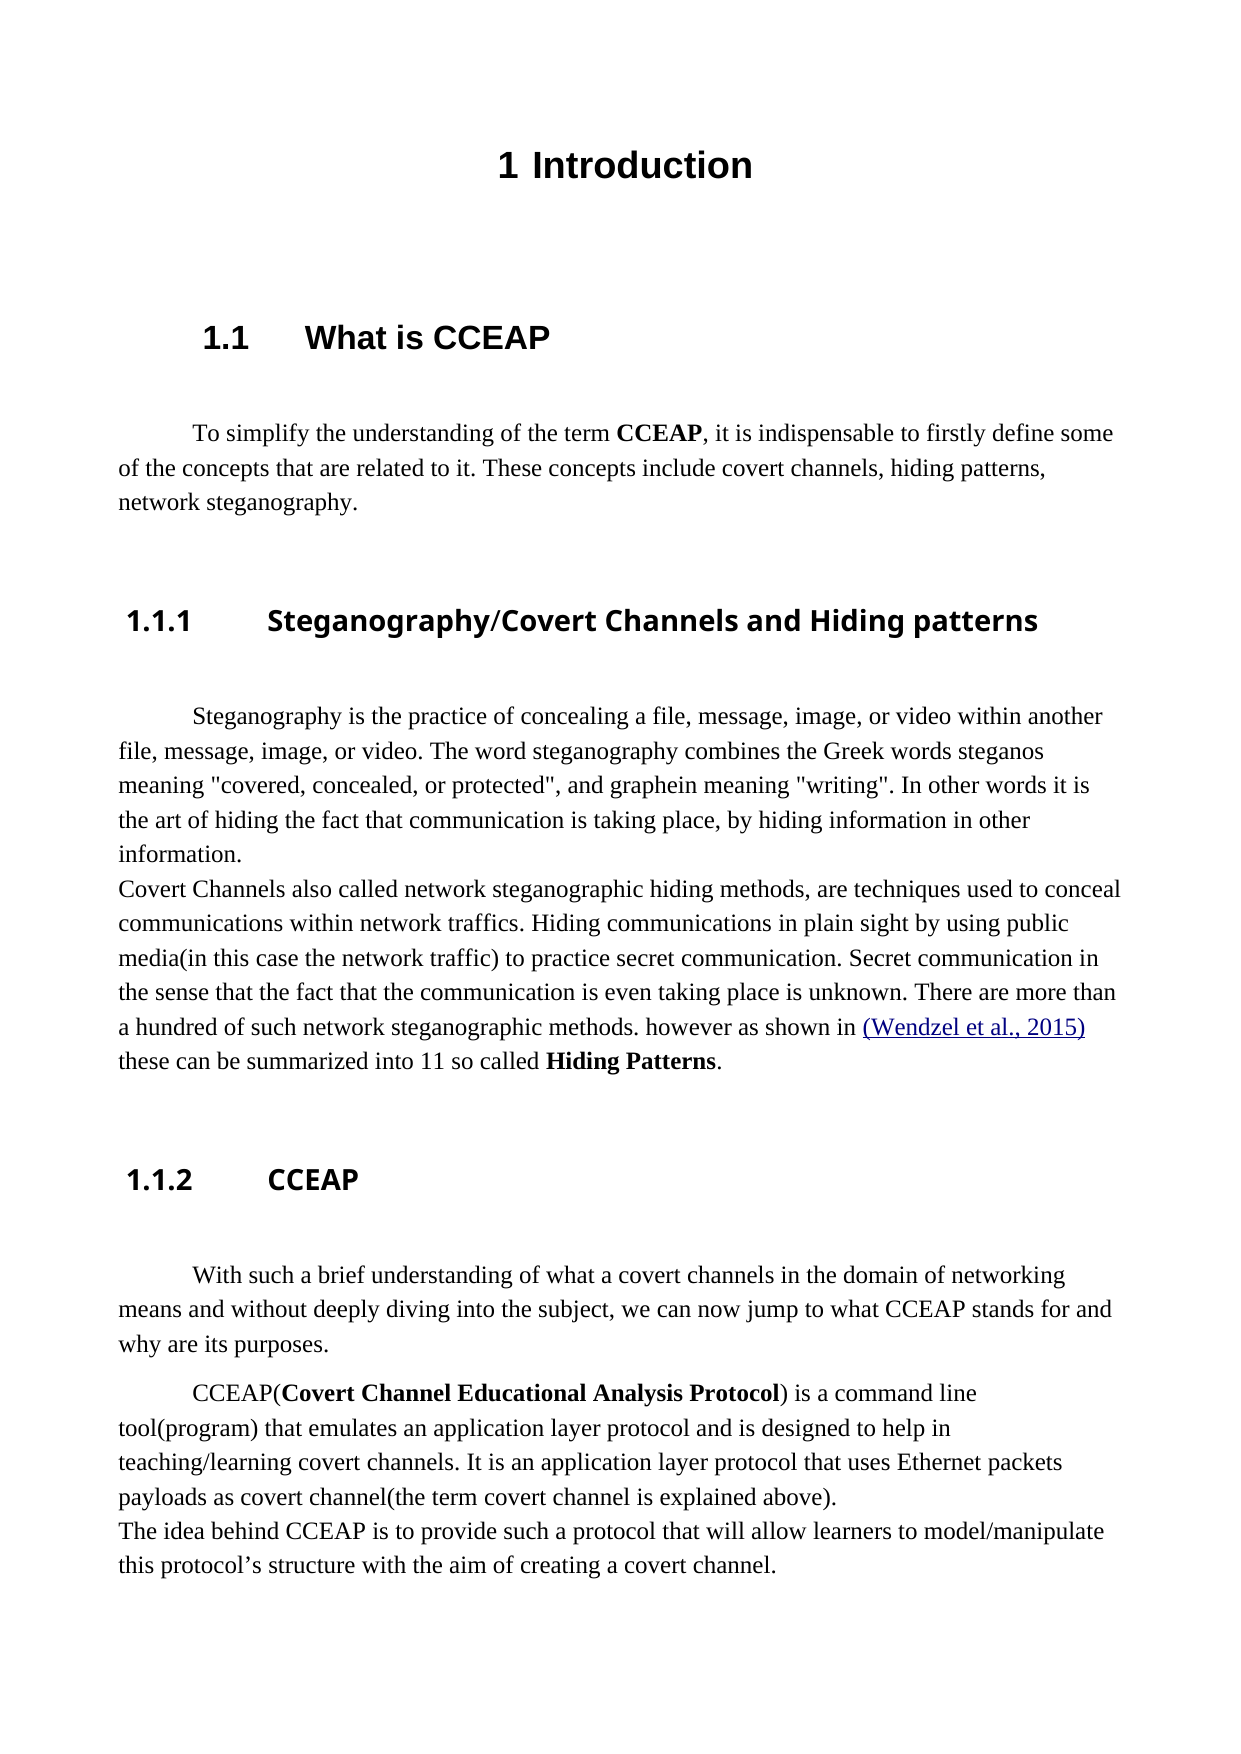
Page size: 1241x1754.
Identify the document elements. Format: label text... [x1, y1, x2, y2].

text With such a brief understanding of what a covert channels in the domain of networking means and without deeply diving into the subject, we can now jump to what CCEAP stands for and why are its purposes. [118, 1260, 1122, 1358]
subtitle What is CCEAP [193, 318, 1122, 357]
text CCEAP(Covert Channel Educational Analysis Protocol) is a command line tool(program) that emulates an application layer protocol and is designed to help in teaching/learning covert channels. It is an application layer protocol that uses Ethernet packets payloads as covert channel(the term covert channel is explained above). The idea behind CCEAP is to provide such a protocol that will allow learners to model/manipulate this protocol’s structure with the aim of creating a covert channel. [118, 1378, 1122, 1579]
subtitle CCEAP [118, 1159, 1122, 1198]
subtitle Introduction [118, 143, 1122, 187]
subtitle Steganography/Covert Channels and Hiding patterns [118, 600, 1122, 640]
text Steganography is the practice of concealing a file, message, image, or video within another file, message, image, or video. The word steganography combines the Greek words steganos meaning "covered, concealed, or protected", and graphein meaning "writing". In other words it is the art of hiding the fact that communication is taking place, by hiding information in other information. Covert Channels also called network steganographic hiding methods, are techniques used to conceal communications within network traffics. Hiding communications in plain sight by using public media(in this case the network traffic) to practice secret communication. Secret communication in the sense that the fact that the communication is even taking place is unknown. There are more than a hundred of such network steganographic methods. however as shown in (Wendzel et al., 2015) these can be summarized into 11 so called Hiding Patterns. [118, 701, 1122, 1075]
text To simplify the understanding of the term CCEAP, it is indispensable to firstly define some of the concepts that are related to it. These concepts include covert channels, hiding patterns, network steganography. [118, 418, 1122, 516]
